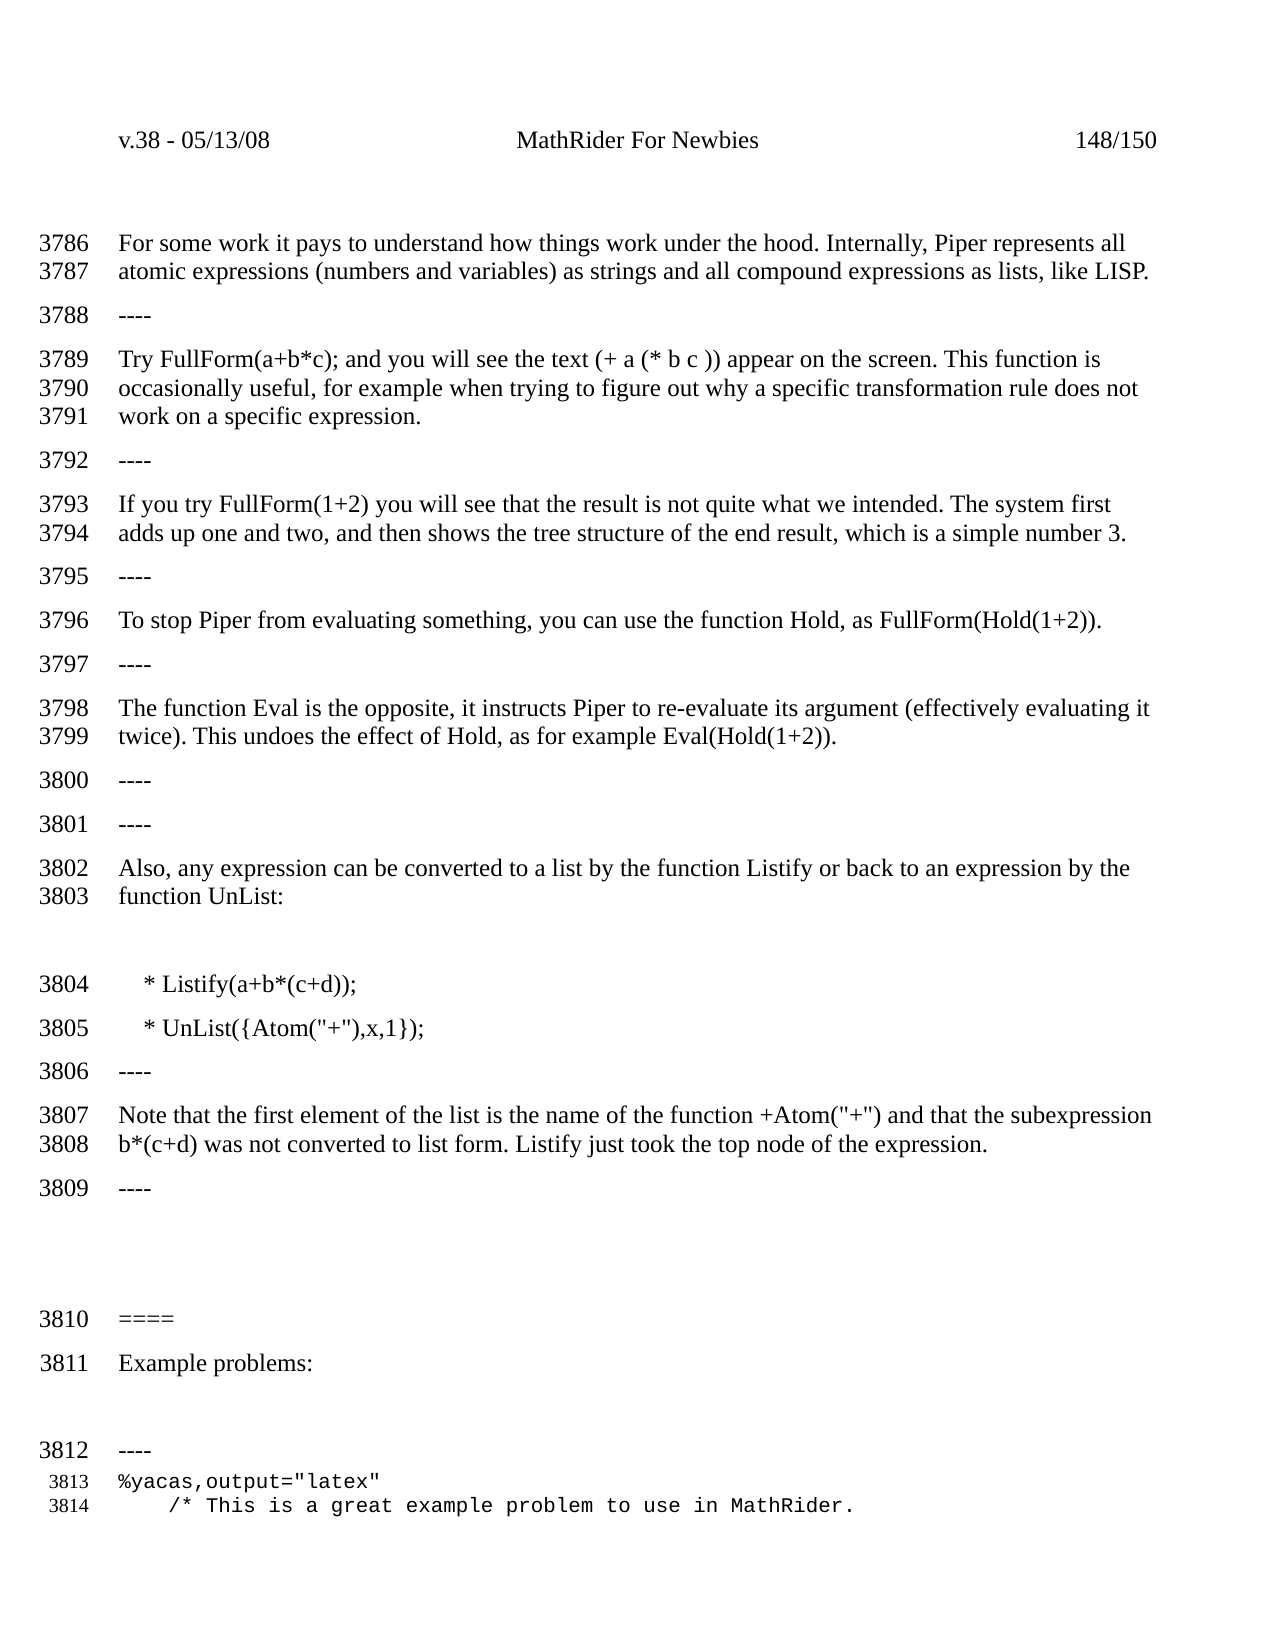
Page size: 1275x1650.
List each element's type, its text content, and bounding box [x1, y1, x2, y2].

text The function Eval is the opposite, it instructs Piper to re-evaluate its argument (effectively evaluating it twice). This undoes the effect of Hold, as for example Eval(Hold(1+2)). [118, 693, 1157, 750]
text * Listify(a+b*(c+d)); [118, 969, 1157, 998]
text ---- [118, 649, 1157, 678]
text To stop Piper from evaluating something, you can use the function Hold, as FullForm(Hold(1+2)). [118, 605, 1157, 634]
text ==== [118, 1304, 1157, 1333]
text ---- [118, 561, 1157, 590]
text %yacas,output="latex" [118, 1471, 1157, 1495]
text ---- [118, 445, 1157, 474]
text If you try FullForm(1+2) you will see that the result is not quite what we intended. The system first adds up one and two, and then shows the tree structure of the end result, which is a simple number 3. [118, 489, 1157, 546]
text * UnList({Atom("+"),x,1}); [118, 1013, 1157, 1041]
text ---- [118, 1056, 1157, 1085]
text ---- [118, 1435, 1157, 1464]
text Example problems: [118, 1348, 1157, 1376]
text ---- [118, 765, 1157, 794]
text ---- [118, 1173, 1157, 1201]
text Also, any expression can be converted to a list by the function Listify or back to an expression by the function UnList: [118, 853, 1157, 910]
text ---- [118, 300, 1157, 329]
text /* This is a great example problem to use in MathRider. [118, 1495, 1157, 1519]
text Note that the first element of the list is the name of the function +Atom("+") and that the subexpression b*(c+d) was not converted to list form. Listify just took the top node of the expression. [118, 1100, 1157, 1158]
text ---- [118, 809, 1157, 838]
text Try FullForm(a+b*c); and you will see the text (+ a (* b c )) appear on the screen. This function is occasionally useful, for example when trying to figure out why a specific transformation rule does not work on a specific expression. [118, 344, 1157, 430]
text For some work it pays to understand how things work under the hood. Internally, Piper represents all atomic expressions (numbers and variables) as strings and all compound expressions as lists, like LISP. [118, 228, 1157, 285]
